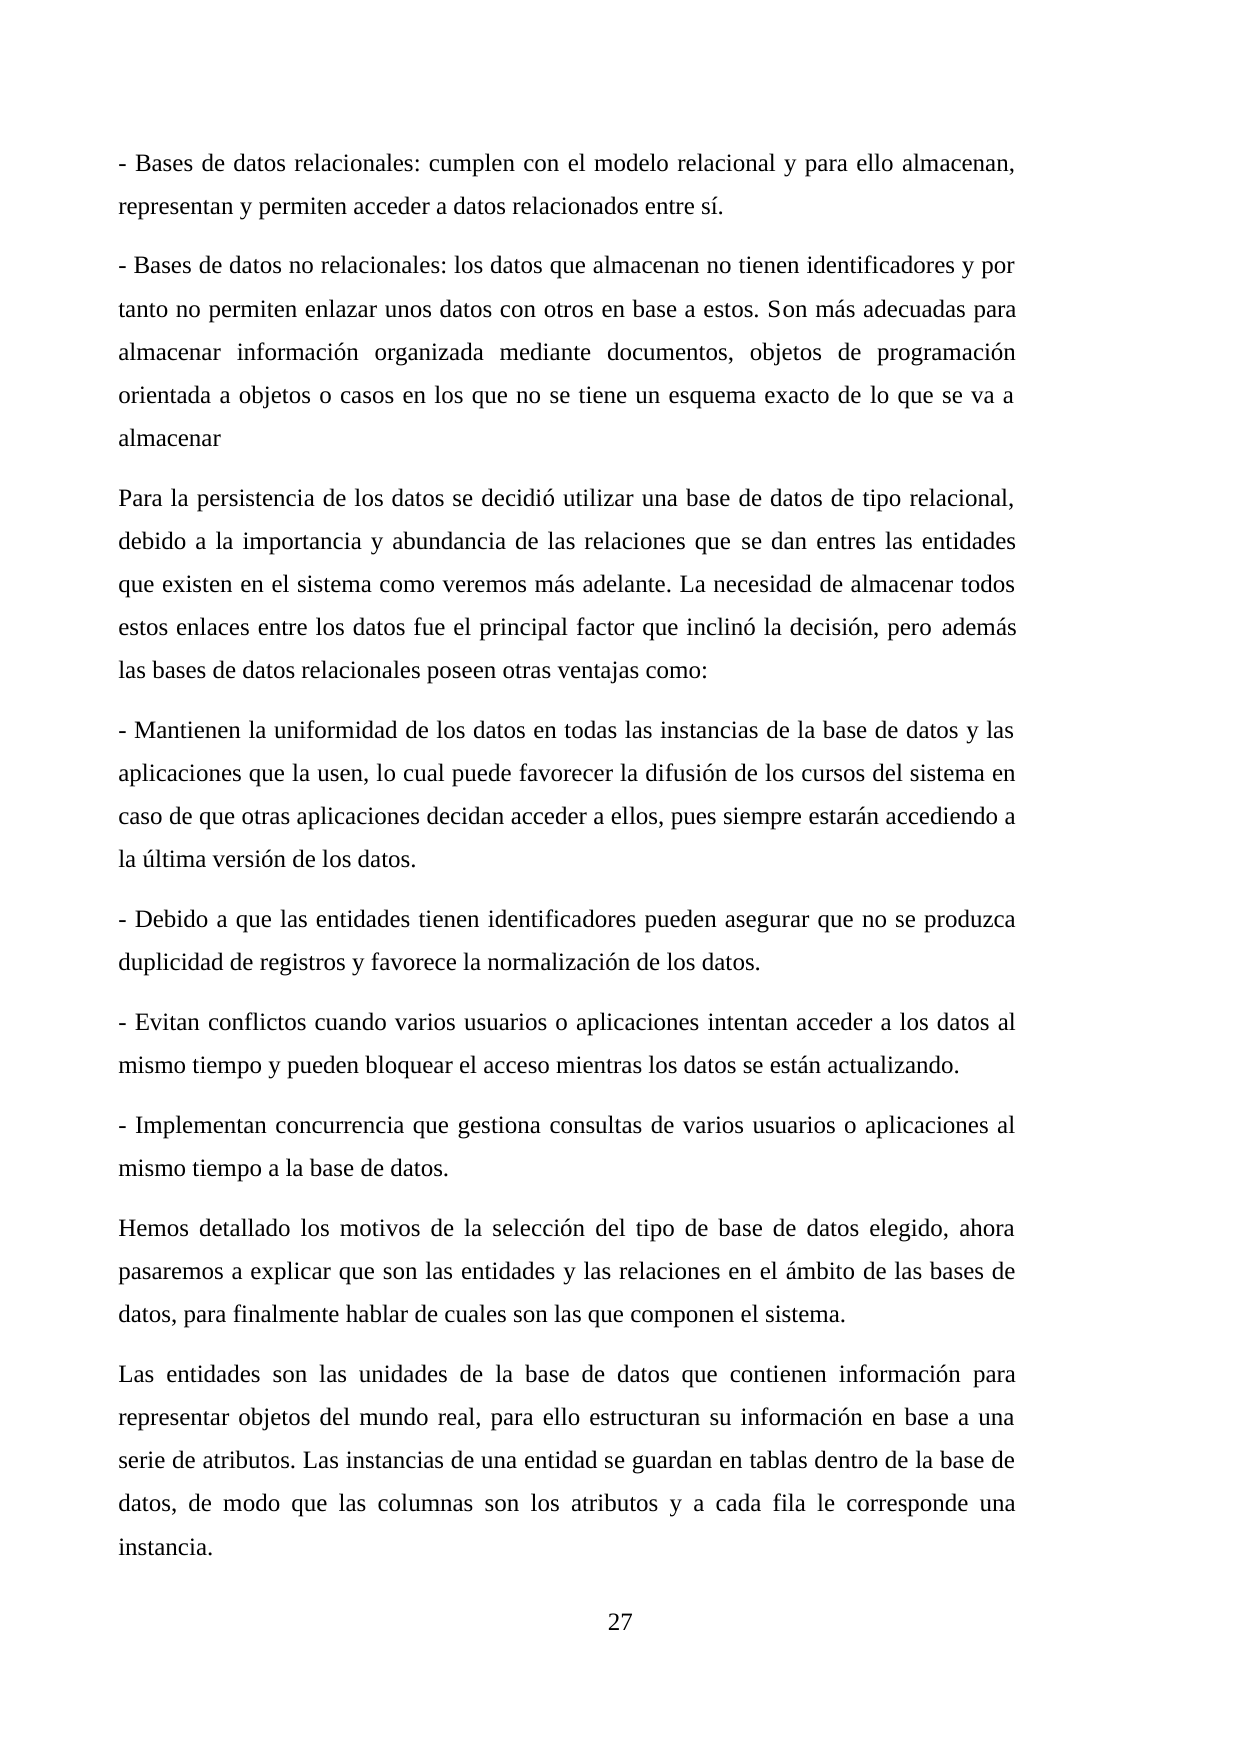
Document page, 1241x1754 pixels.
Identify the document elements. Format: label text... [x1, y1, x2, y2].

text - Evitan conflictos cuando varios usuarios o aplicaciones intentan acceder a los datos al mismo tiempo y pueden bloquear el acceso mientras los datos se están actualizando. [118, 1007, 1017, 1079]
text - Mantienen la uniformidad de los datos en todas las instancias de la base de datos y las aplicaciones que la usen, lo cual puede favorecer la difusión de los cursos del sistema en caso de que otras aplicaciones decidan acceder a ellos, pues siempre estarán accediendo a la última versión de los datos. [118, 715, 1017, 873]
text Para la persistencia de los datos se decidió utilizar una base de datos de tipo relacional, debido a la importancia y abundancia de las relaciones que se dan entres las entidades que existen en el sistema como veremos más adelante. La necesidad de almacenar todos estos enlaces entre los datos fue el principal factor que inclinó la decisión, pero además las bases de datos relacionales poseen otras ventajas como: [118, 483, 1017, 684]
text Hemos detallado los motivos de la selección del tipo de base de datos elegido, ahora pasaremos a explicar que son las entidades y las relaciones en el ámbito de las bases de datos, para finalmente hablar de cuales son las que componen el sistema. [118, 1213, 1017, 1328]
text Las entidades son las unidades de la base de datos que contienen información para representar objetos del mundo real, para ello estructuran su información en base a una serie de atributos. Las instancias de una entidad se guardan en tablas dentro de la base de datos, de modo que las columnas son los atributos y a cada fila le corresponde una instancia. [118, 1359, 1017, 1560]
text - Implementan concurrencia que gestiona consultas de varios usuarios o aplicaciones al mismo tiempo a la base de datos. [118, 1110, 1017, 1182]
text - Debido a que las entidades tienen identificadores pueden asegurar que no se produzca duplicidad de registros y favorece la normalización de los datos. [118, 904, 1017, 976]
text - Bases de datos no relacionales: los datos que almacenan no tienen identificadores y por tanto no permiten enlazar unos datos con otros en base a estos. Son más adecuadas para almacenar información organizada mediante documentos, objetos de programación orientada a objetos o casos en los que no se tiene un esquema exacto de lo que se va a almacenar [118, 251, 1017, 452]
text - Bases de datos relacionales: cumplen con el modelo relacional y para ello almacenan, representan y permiten acceder a datos relacionados entre sí. [118, 148, 1017, 219]
